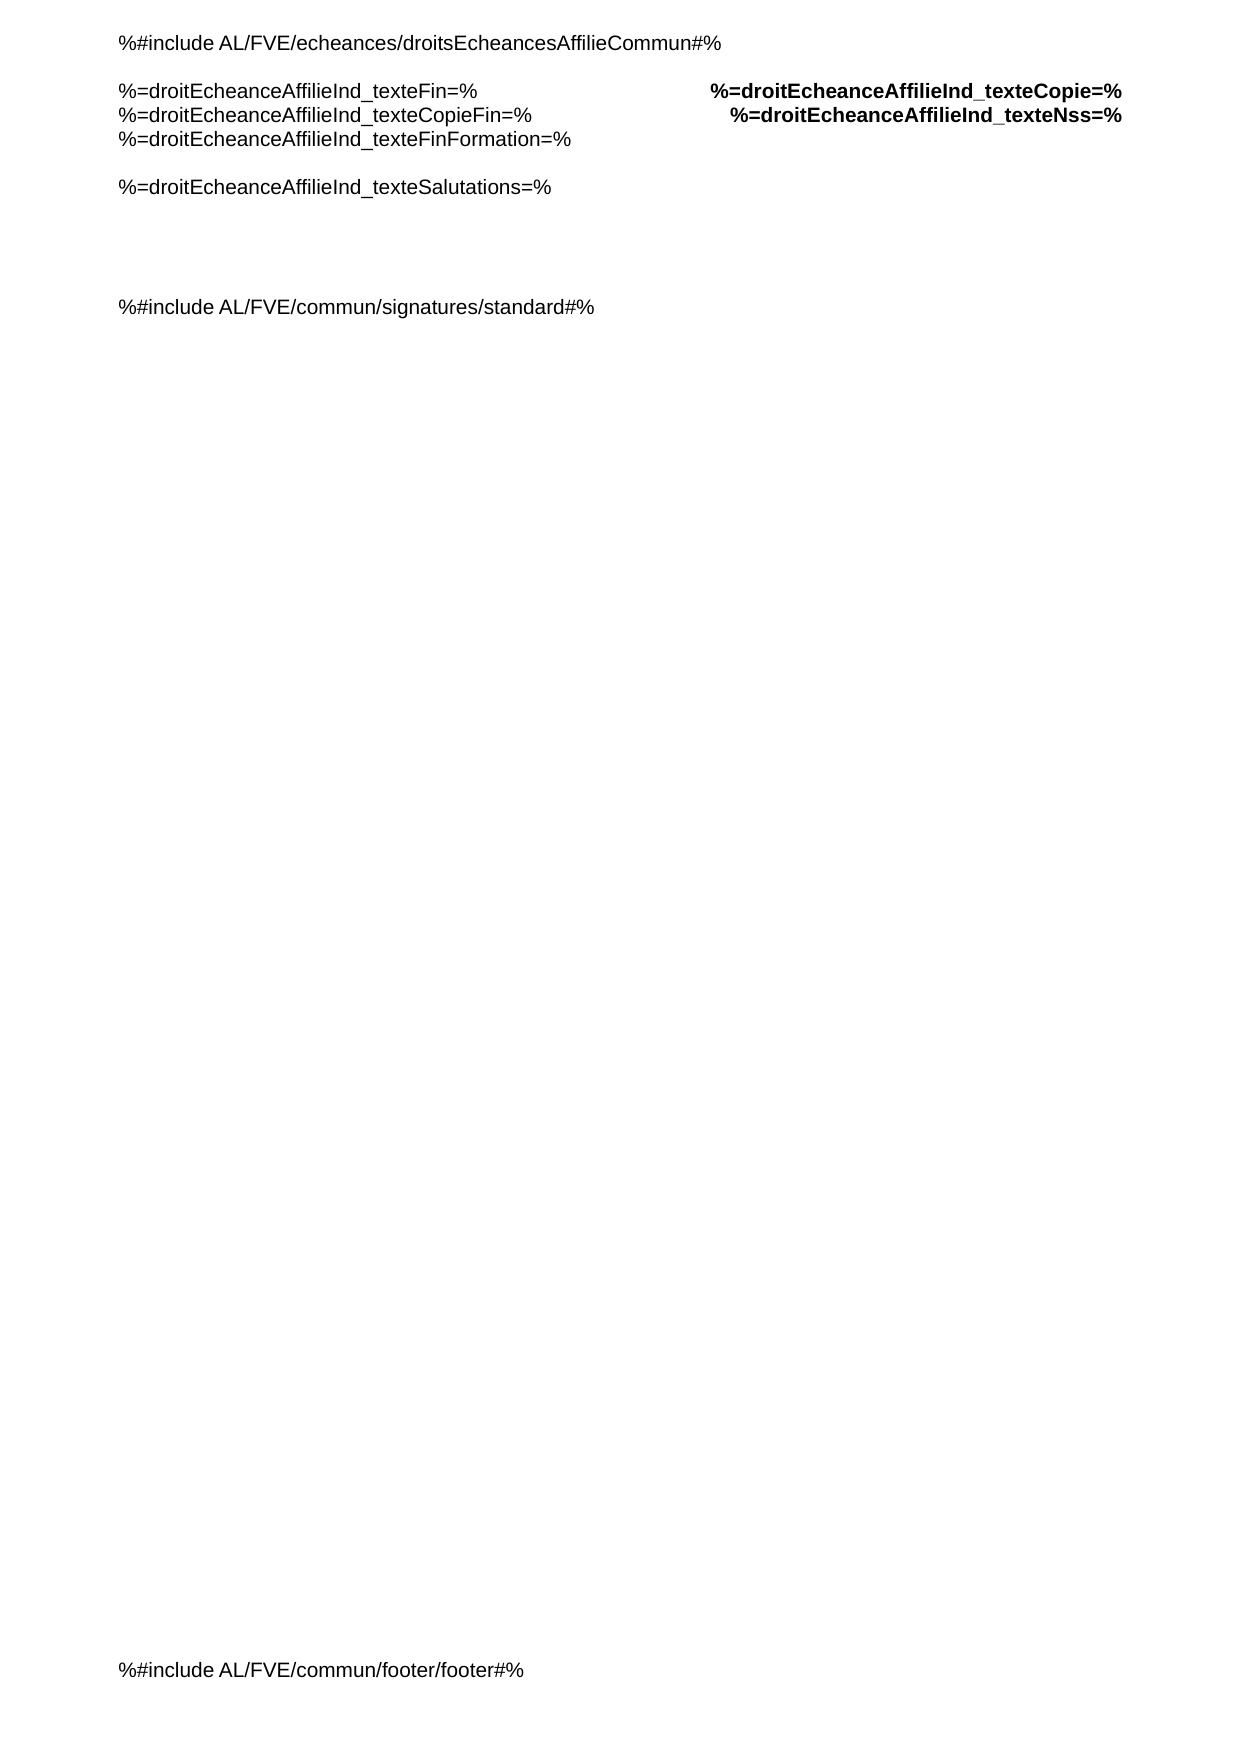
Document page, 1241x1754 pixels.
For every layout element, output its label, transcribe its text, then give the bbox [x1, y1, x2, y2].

text %#include AL/FVE/commun/signatures/standard#% [118, 295, 1122, 319]
text %=droitEcheanceAffilieInd_texteFin=% %=droitEcheanceAffilieInd_texteCopie=% %=droitEcheanceAffilieInd_texteCopieFin=% %=droitEcheanceAffilieInd_texteNss=% %=droitEcheanceAffilieInd_texteFinFormation=% [118, 79, 1122, 151]
text %#include AL/FVE/echeances/droitsEcheancesAffilieCommun#% [118, 31, 1131, 55]
text %=droitEcheanceAffilieInd_texteSalutations=% [118, 175, 1122, 199]
